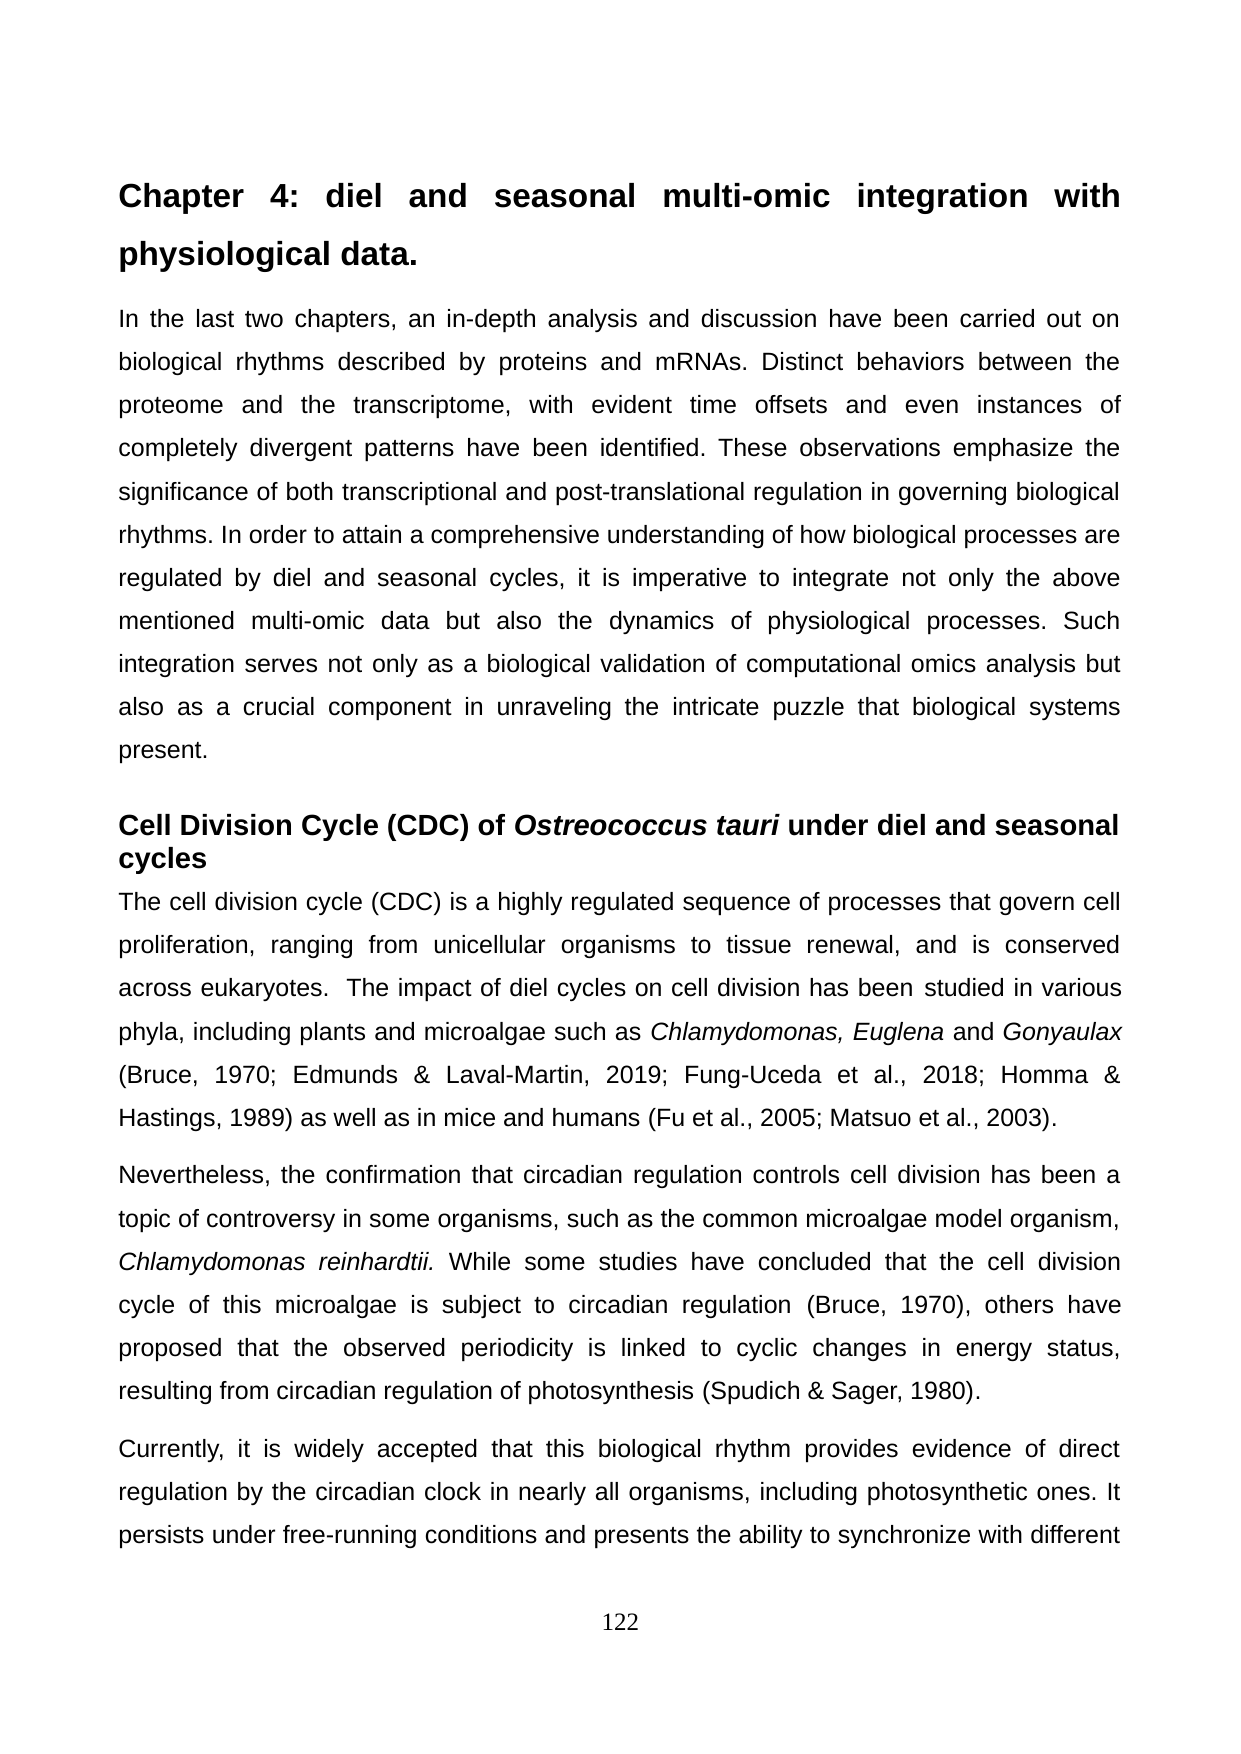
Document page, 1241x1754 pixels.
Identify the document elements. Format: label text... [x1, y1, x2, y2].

subtitle Cell Division Cycle (CDC) of Ostreococcus tauri under diel and seasonal cycles [118, 808, 1122, 875]
text Nevertheless, the confirmation that circadian regulation controls cell division has been a topic of controversy in some organisms, such as the common microalgae model organism, Chlamydomonas reinhardtii. While some studies have concluded that the cell division cycle of this microalgae is subject to circadian regulation (Bruce, 1970)⁠, others have proposed that the observed periodicity is linked to cyclic changes in energy status, resulting from circadian regulation of photosynthesis (Spudich & Sager, 1980)⁠. [118, 1161, 1122, 1405]
text Currently, it is widely accepted that this biological rhythm provides evidence of direct regulation by the circadian clock in nearly all organisms, including photosynthetic ones. It persists under free-running conditions and presents the ability to synchronize with different [118, 1434, 1122, 1549]
text In the last two chapters, an in-depth analysis and discussion have been carried out on biological rhythms described by proteins and mRNAs. Distinct behaviors between the proteome and the transcriptome, with evident time offsets and even instances of completely divergent patterns have been identified. These observations emphasize the significance of both transcriptional and post-translational regulation in governing biological rhythms. In order to attain a comprehensive understanding of how biological processes are regulated by diel and seasonal cycles, it is imperative to integrate not only the above mentioned multi-omic data but also the dynamics of physiological processes. Such integration serves not only as a biological validation of computational omics analysis but also as a crucial component in unraveling the intricate puzzle that biological systems present. [118, 304, 1122, 764]
subtitle Chapter 4: diel and seasonal multi-omic integration with physiological data. [118, 176, 1122, 272]
text The cell division cycle (CDC) is a highly regulated sequence of processes that govern cell proliferation, ranging from unicellular organisms to tissue renewal, and is conserved across eukaryotes. The impact of diel cycles on cell division has been studied in various phyla, including plants and microalgae such as Chlamydomonas, Euglena and Gonyaulax (Bruce, 1970; Edmunds & Laval-Martin, 2019; Fung-Uceda et al., 2018; Homma & Hastings, 1989)⁠ as well as in mice and humans (Fu et al., 2005; Matsuo et al., 2003)⁠. [118, 887, 1122, 1132]
